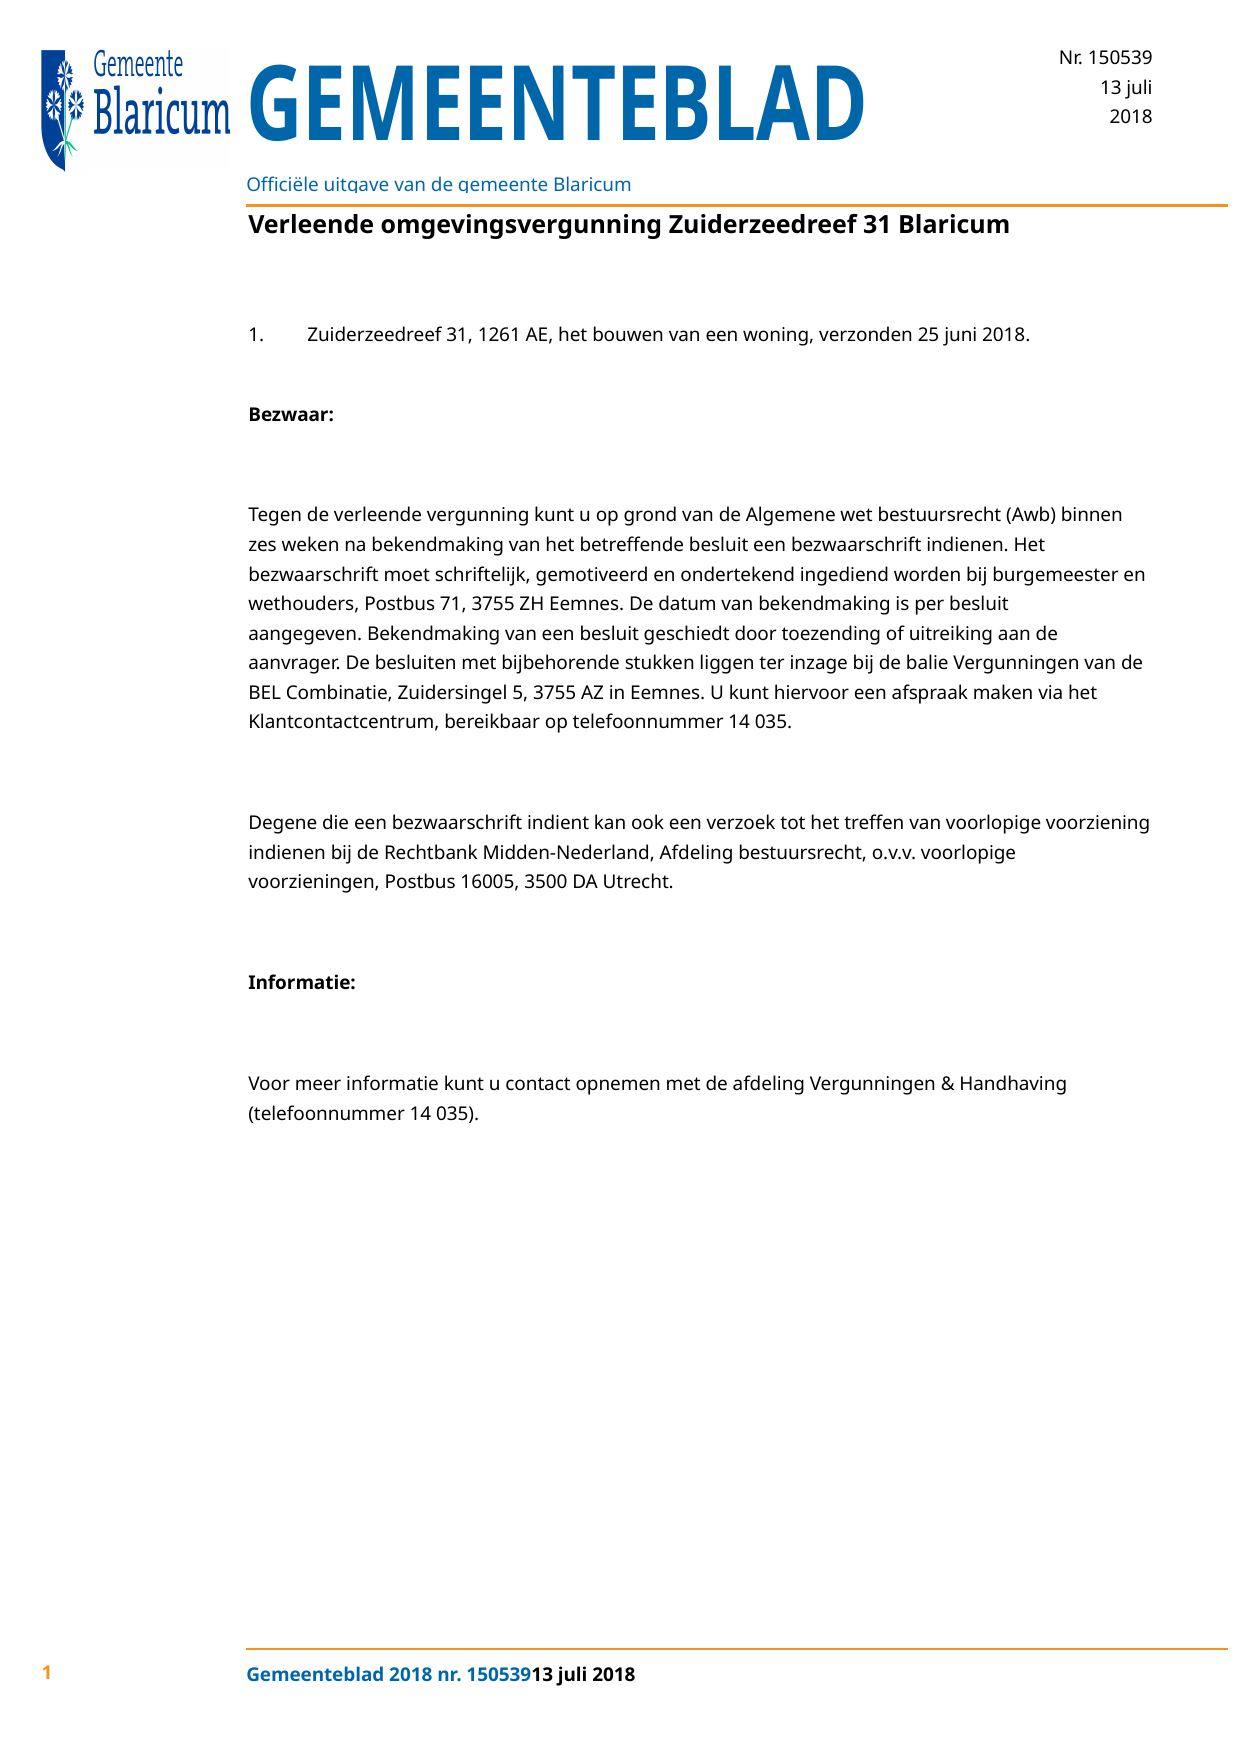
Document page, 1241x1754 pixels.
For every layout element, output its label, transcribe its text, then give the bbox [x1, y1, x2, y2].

text Bezwaar: [248, 401, 1152, 426]
text Degene die een bezwaarschrift indient kan ook een verzoek tot het treffen van voorlopige voorziening indienen bij de Rechtbank Midden-Nederland, Afdeling bestuursrecht, o.v.v. voorlopige voorzieningen, Postbus 16005, 3500 DA Utrecht. [248, 809, 1152, 894]
text Tegen de verleende vergunning kunt u op grond van de Algemene wet bestuursrecht (Awb) binnen zes weken na bekendmaking van het betreffende besluit een bezwaarschrift indienen. Het bezwaarschrift moet schriftelijk, gemotiveerd en ondertekend ingediend worden bij burgemeester en wethouders, Postbus 71, 3755 ZH Eemnes. De datum van bekendmaking is per besluit aangegeven. Bekendmaking van een besluit geschiedt door toezending of uitreiking aan de aanvrager. De besluiten met bijbehorende stukken liggen ter inzage bij de balie Vergunningen van de BEL Combinatie, Zuidersingel 5, 3755 AZ in Eemnes. U kunt hiervoor een afspraak maken via het Klantcontactcentrum, bereikbaar op telefoonnummer 14 035. [248, 502, 1152, 734]
picture [41, 47, 231, 172]
text Informatie: [248, 969, 1152, 995]
list Zuiderzeedreef 31, 1261 AE, het bouwen van een woning, verzonden 25 juni 2018. [248, 321, 1152, 346]
text Verleende omgevingsvergunning Zuiderzeedreef 31 Blaricum [248, 207, 1152, 241]
text Voor meer informatie kunt u contact opnemen met de afdeling Vergunningen & Handhaving (telefoonnummer 14 035). [248, 1070, 1152, 1126]
